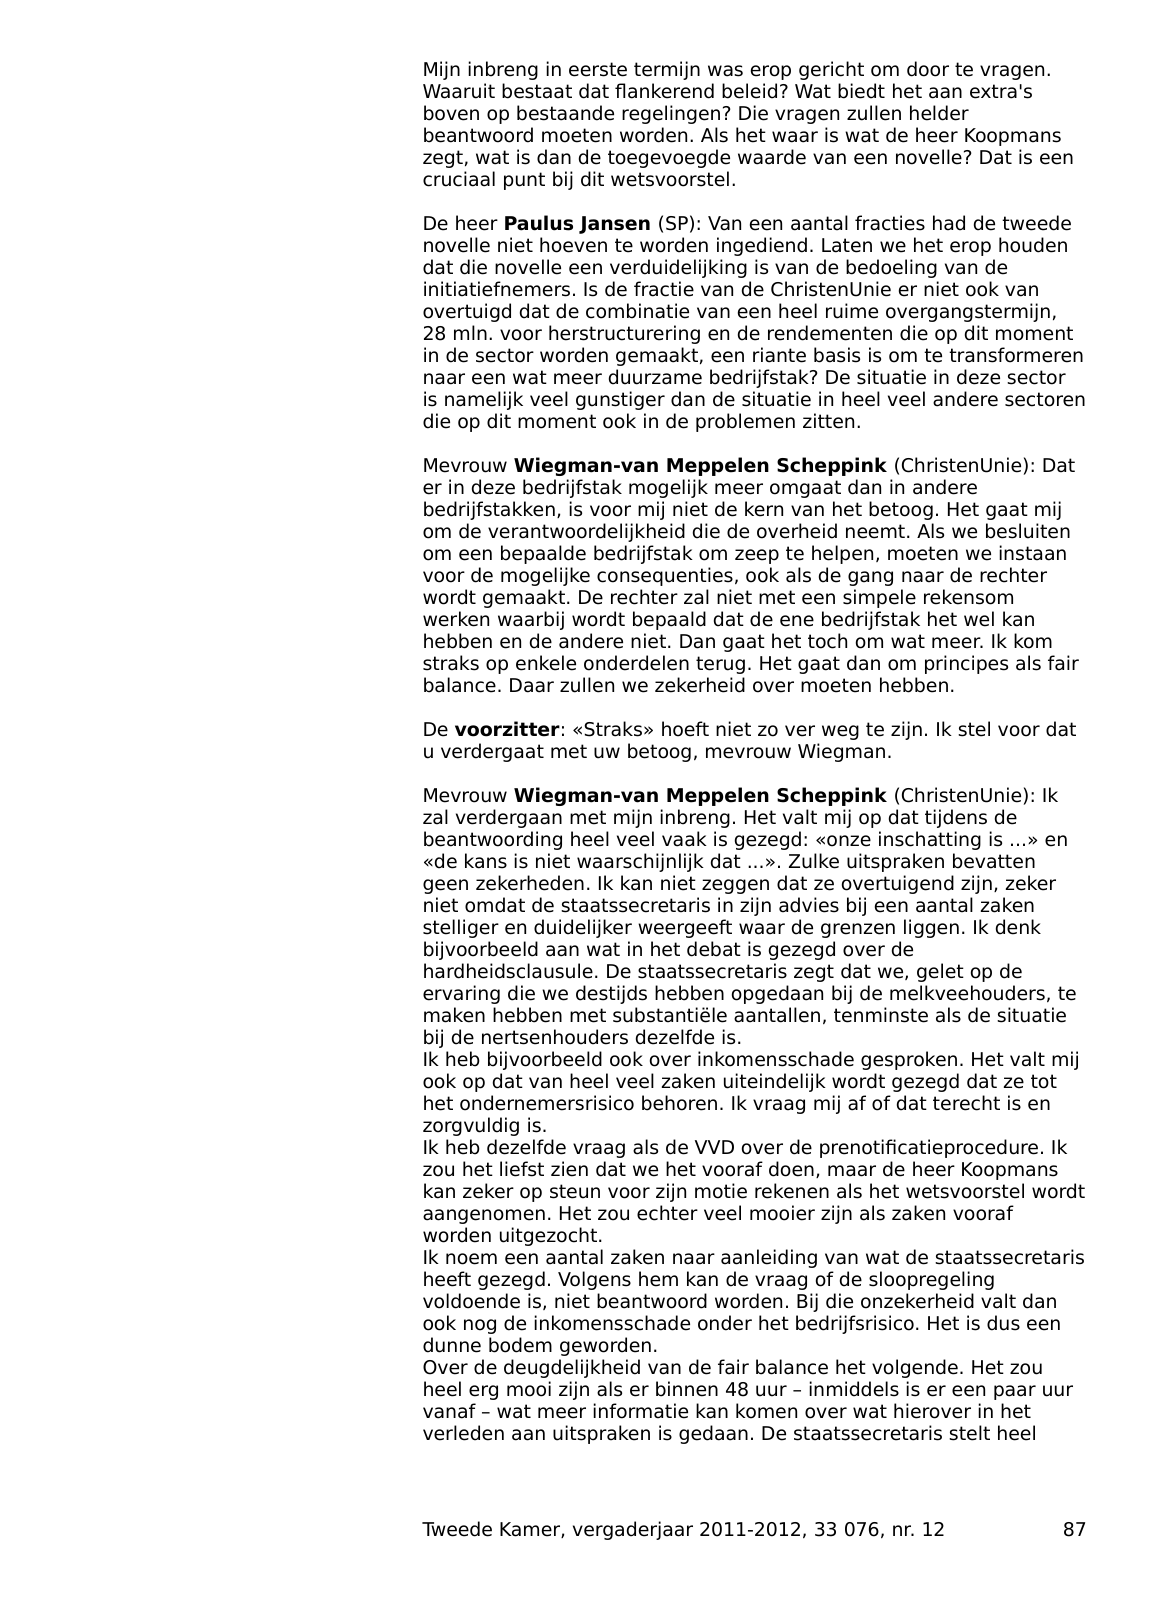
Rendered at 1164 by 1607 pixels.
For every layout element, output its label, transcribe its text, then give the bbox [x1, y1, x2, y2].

text Mevrouw Wiegman-van Meppelen Scheppink (ChristenUnie): Ik zal verdergaan met mijn inbreng. Het valt mij op dat tijdens de beantwoording heel veel vaak is gezegd: «onze inschatting is ...» en «de kans is niet waarschijnlijk dat ...». Zulke uitspraken bevatten geen zekerheden. Ik kan niet zeggen dat ze overtuigend zijn, zeker niet omdat de staatssecretaris in zijn advies bij een aantal zaken stelliger en duidelijker weergeeft waar de grenzen liggen. Ik denk bijvoorbeeld aan wat in het debat is gezegd over de hardheidsclausule. De staatssecretaris zegt dat we, gelet op de ervaring die we destijds hebben opgedaan bij de melkveehouders, te maken hebben met substantiële aantallen, tenminste als de situatie bij de nertsenhouders dezelfde is. [422, 785, 1087, 1049]
text Ik noem een aantal zaken naar aanleiding van wat de staatssecretaris heeft gezegd. Volgens hem kan de vraag of de sloopregeling voldoende is, niet beantwoord worden. Bij die onzekerheid valt dan ook nog de inkomensschade onder het bedrijfsrisico. Het is dus een dunne bodem geworden. [422, 1247, 1087, 1357]
text Mijn inbreng in eerste termijn was erop gericht om door te vragen. Waaruit bestaat dat flankerend beleid? Wat biedt het aan extra's boven op bestaande regelingen? Die vragen zullen helder beantwoord moeten worden. Als het waar is wat de heer Koopmans zegt, wat is dan de toegevoegde waarde van een novelle? Dat is een cruciaal punt bij dit wetsvoorstel. [422, 59, 1087, 191]
text Ik heb bijvoorbeeld ook over inkomensschade gesproken. Het valt mij ook op dat van heel veel zaken uiteindelijk wordt gezegd dat ze tot het ondernemersrisico behoren. Ik vraag mij af of dat terecht is en zorgvuldig is. [422, 1049, 1087, 1137]
text De voorzitter: «Straks» hoeft niet zo ver weg te zijn. Ik stel voor dat u verdergaat met uw betoog, mevrouw Wiegman. [422, 719, 1087, 763]
text Over de deugdelijkheid van de fair balance het volgende. Het zou heel erg mooi zijn als er binnen 48 uur – inmiddels is er een paar uur vanaf – wat meer informatie kan komen over wat hierover in het verleden aan uitspraken is gedaan. De staatssecretaris stelt heel [422, 1357, 1087, 1444]
text Ik heb dezelfde vraag als de VVD over de prenotificatieprocedure. Ik zou het liefst zien dat we het vooraf doen, maar de heer Koopmans kan zeker op steun voor zijn motie rekenen als het wetsvoorstel wordt aangenomen. Het zou echter veel mooier zijn als zaken vooraf worden uitgezocht. [422, 1137, 1087, 1247]
text Mevrouw Wiegman-van Meppelen Scheppink (ChristenUnie): Dat er in deze bedrijfstak mogelijk meer omgaat dan in andere bedrijfstakken, is voor mij niet de kern van het betoog. Het gaat mij om de verantwoordelijkheid die de overheid neemt. Als we besluiten om een bepaalde bedrijfstak om zeep te helpen, moeten we instaan voor de mogelijke consequenties, ook als de gang naar de rechter wordt gemaakt. De rechter zal niet met een simpele rekensom werken waarbij wordt bepaald dat de ene bedrijfstak het wel kan hebben en de andere niet. Dan gaat het toch om wat meer. Ik kom straks op enkele onderdelen terug. Het gaat dan om principes als fair balance. Daar zullen we zekerheid over moeten hebben. [422, 455, 1087, 697]
text De heer Paulus Jansen (SP): Van een aantal fracties had de tweede novelle niet hoeven te worden ingediend. Laten we het erop houden dat die novelle een verduidelijking is van de bedoeling van de initiatiefnemers. Is de fractie van de ChristenUnie er niet ook van overtuigd dat de combinatie van een heel ruime overgangstermijn, 28 mln. voor herstructurering en de rendementen die op dit moment in de sector worden gemaakt, een riante basis is om te transformeren naar een wat meer duurzame bedrijfstak? De situatie in deze sector is namelijk veel gunstiger dan de situatie in heel veel andere sectoren die op dit moment ook in de problemen zitten. [422, 213, 1087, 433]
